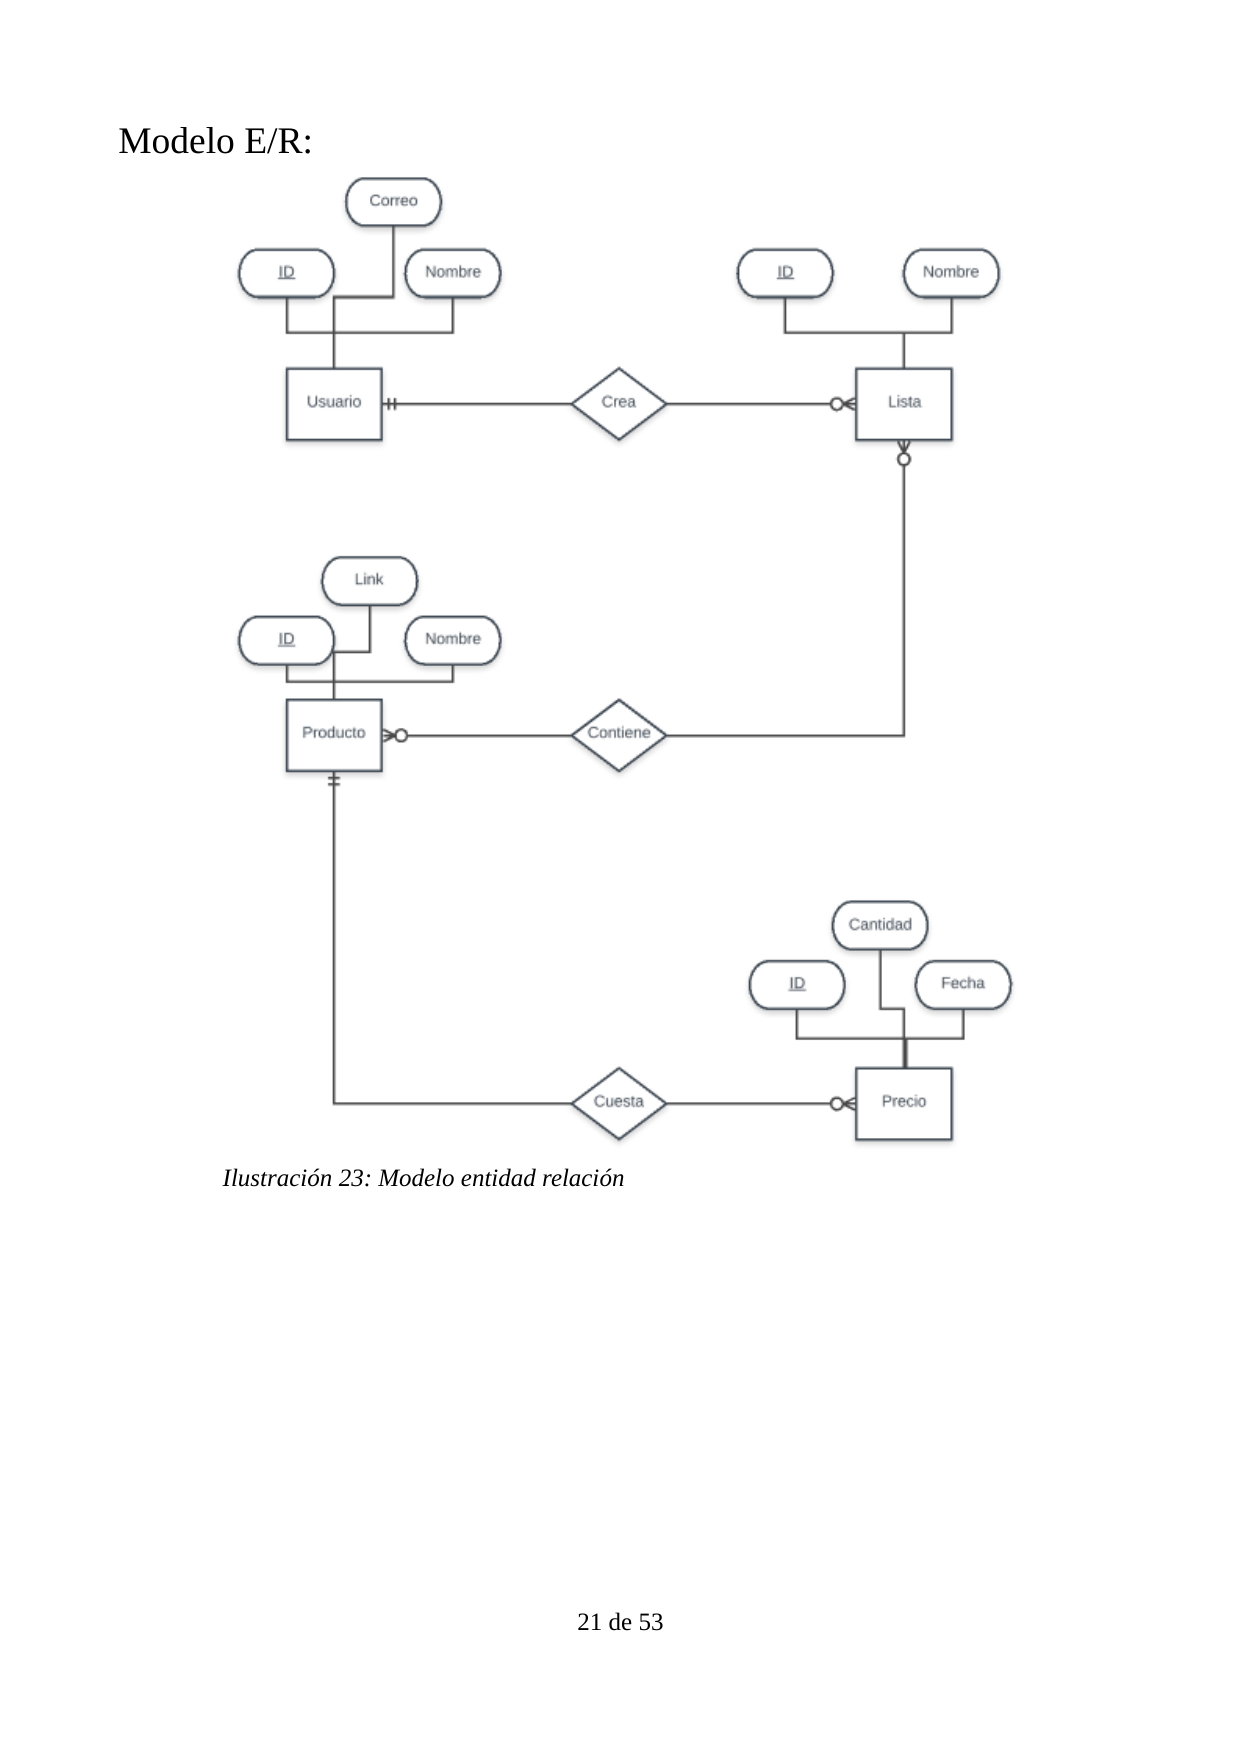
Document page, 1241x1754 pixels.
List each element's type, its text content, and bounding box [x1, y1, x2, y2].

text Ilustración 23: Modelo entidad relación [222, 1159, 1018, 1192]
picture [222, 173, 1018, 1159]
text Modelo E/R: [118, 118, 1122, 161]
